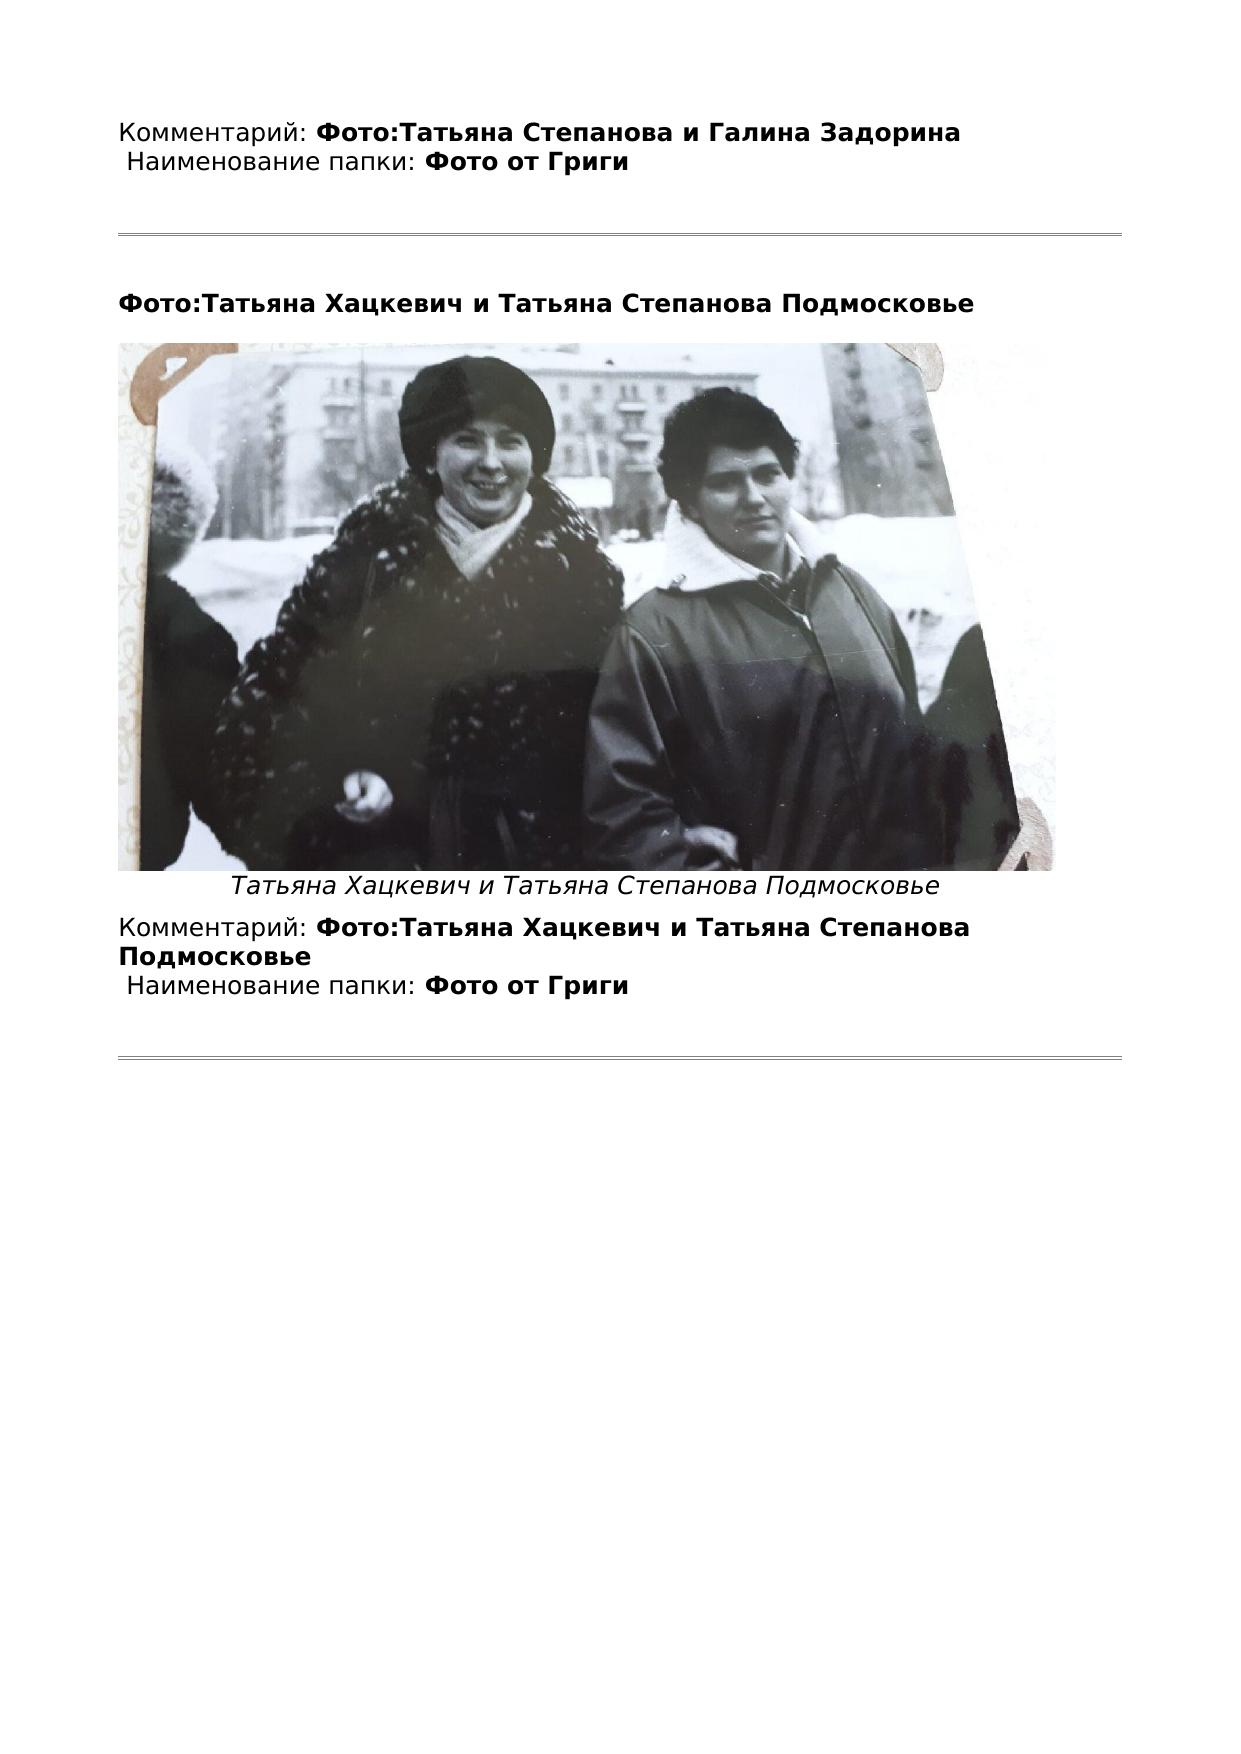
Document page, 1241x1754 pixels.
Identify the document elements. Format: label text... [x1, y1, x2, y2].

text Комментарий: Фото:Татьяна Хацкевич и Татьяна Степанова Подмосковье Наименование папки: Фото от Григи [118, 913, 1122, 1029]
text Комментарий: Фото:Татьяна Степанова и Галина Задорина Наименование папки: Фото от Григи [118, 118, 1122, 206]
subtitle Фото:Татьяна Хацкевич и Татьяна Степанова Подмосковье [118, 289, 1122, 319]
text Татьяна Хацкевич и Татьяна Степанова Подмосковье [118, 871, 1056, 900]
picture [118, 343, 1056, 871]
